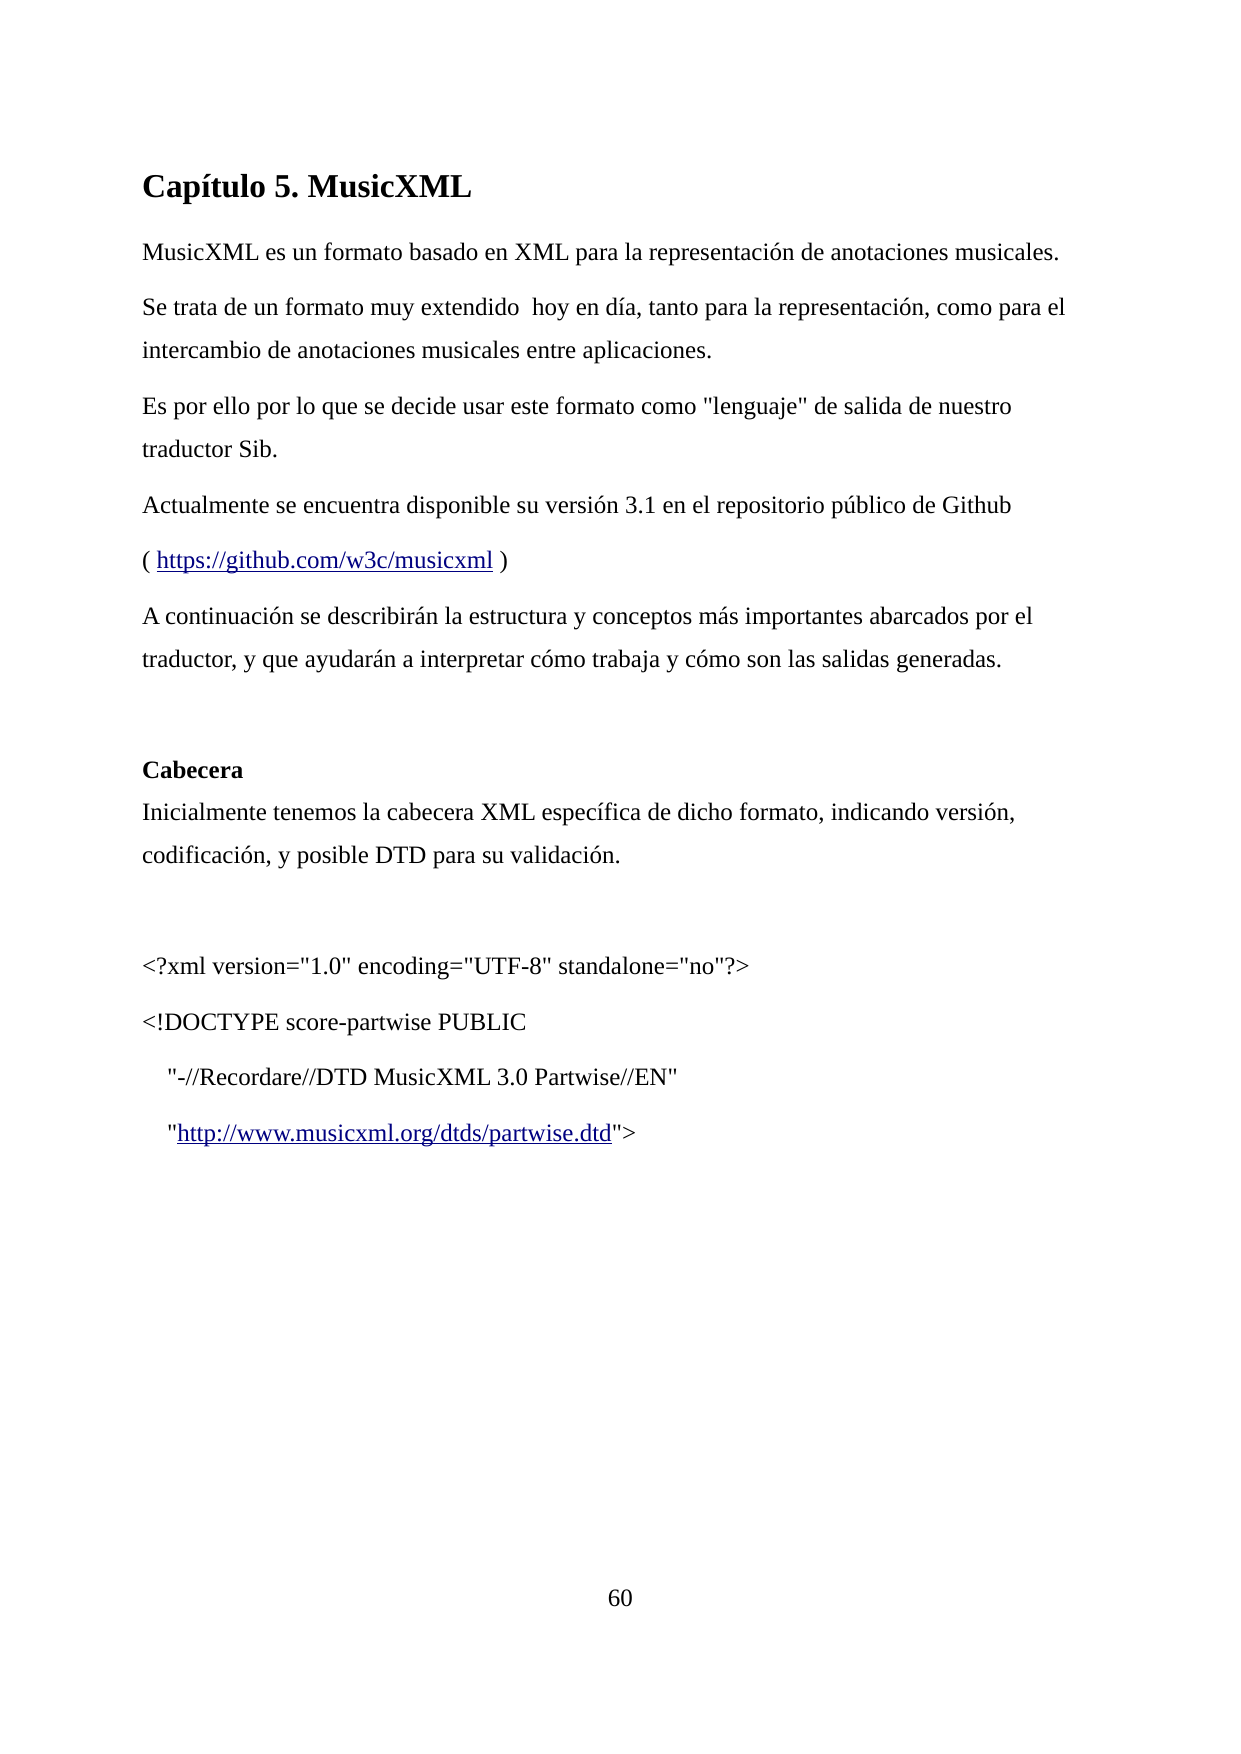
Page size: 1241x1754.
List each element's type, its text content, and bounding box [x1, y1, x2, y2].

text ( https://github.com/w3c/musicxml ) [142, 546, 1098, 574]
text A continuación se describirán la estructura y conceptos más importantes abarcados por el traductor, y que ayudarán a interpretar cómo trabaja y cómo son las salidas generadas. [142, 601, 1098, 673]
text Cabecera [142, 756, 1098, 784]
text Actualmente se encuentra disponible su versión 3.1 en el repositorio público de Github [142, 490, 1098, 519]
text "-//Recordare//DTD MusicXML 3.0 Partwise//EN" [142, 1062, 1098, 1091]
text <!DOCTYPE score-partwise PUBLIC [142, 1007, 1098, 1036]
text <?xml version="1.0" encoding="UTF-8" standalone="no"?> [142, 951, 1098, 980]
text MusicXML es un formato basado en XML para la representación de anotaciones musicales. [142, 237, 1098, 266]
text Es por ello por lo que se decide usar este formato como "lenguaje" de salida de nuestro traductor Sib. [142, 391, 1098, 463]
text "http://www.musicxml.org/dtds/partwise.dtd"> [142, 1118, 1098, 1147]
text Inicialmente tenemos la cabecera XML específica de dicho formato, indicando versión, codificación, y posible DTD para su validación. [142, 797, 1098, 869]
subtitle Capítulo 5. MusicXML [142, 167, 1098, 205]
text Se trata de un formato muy extendido hoy en día, tanto para la representación, como para el intercambio de anotaciones musicales entre aplicaciones. [142, 292, 1098, 364]
